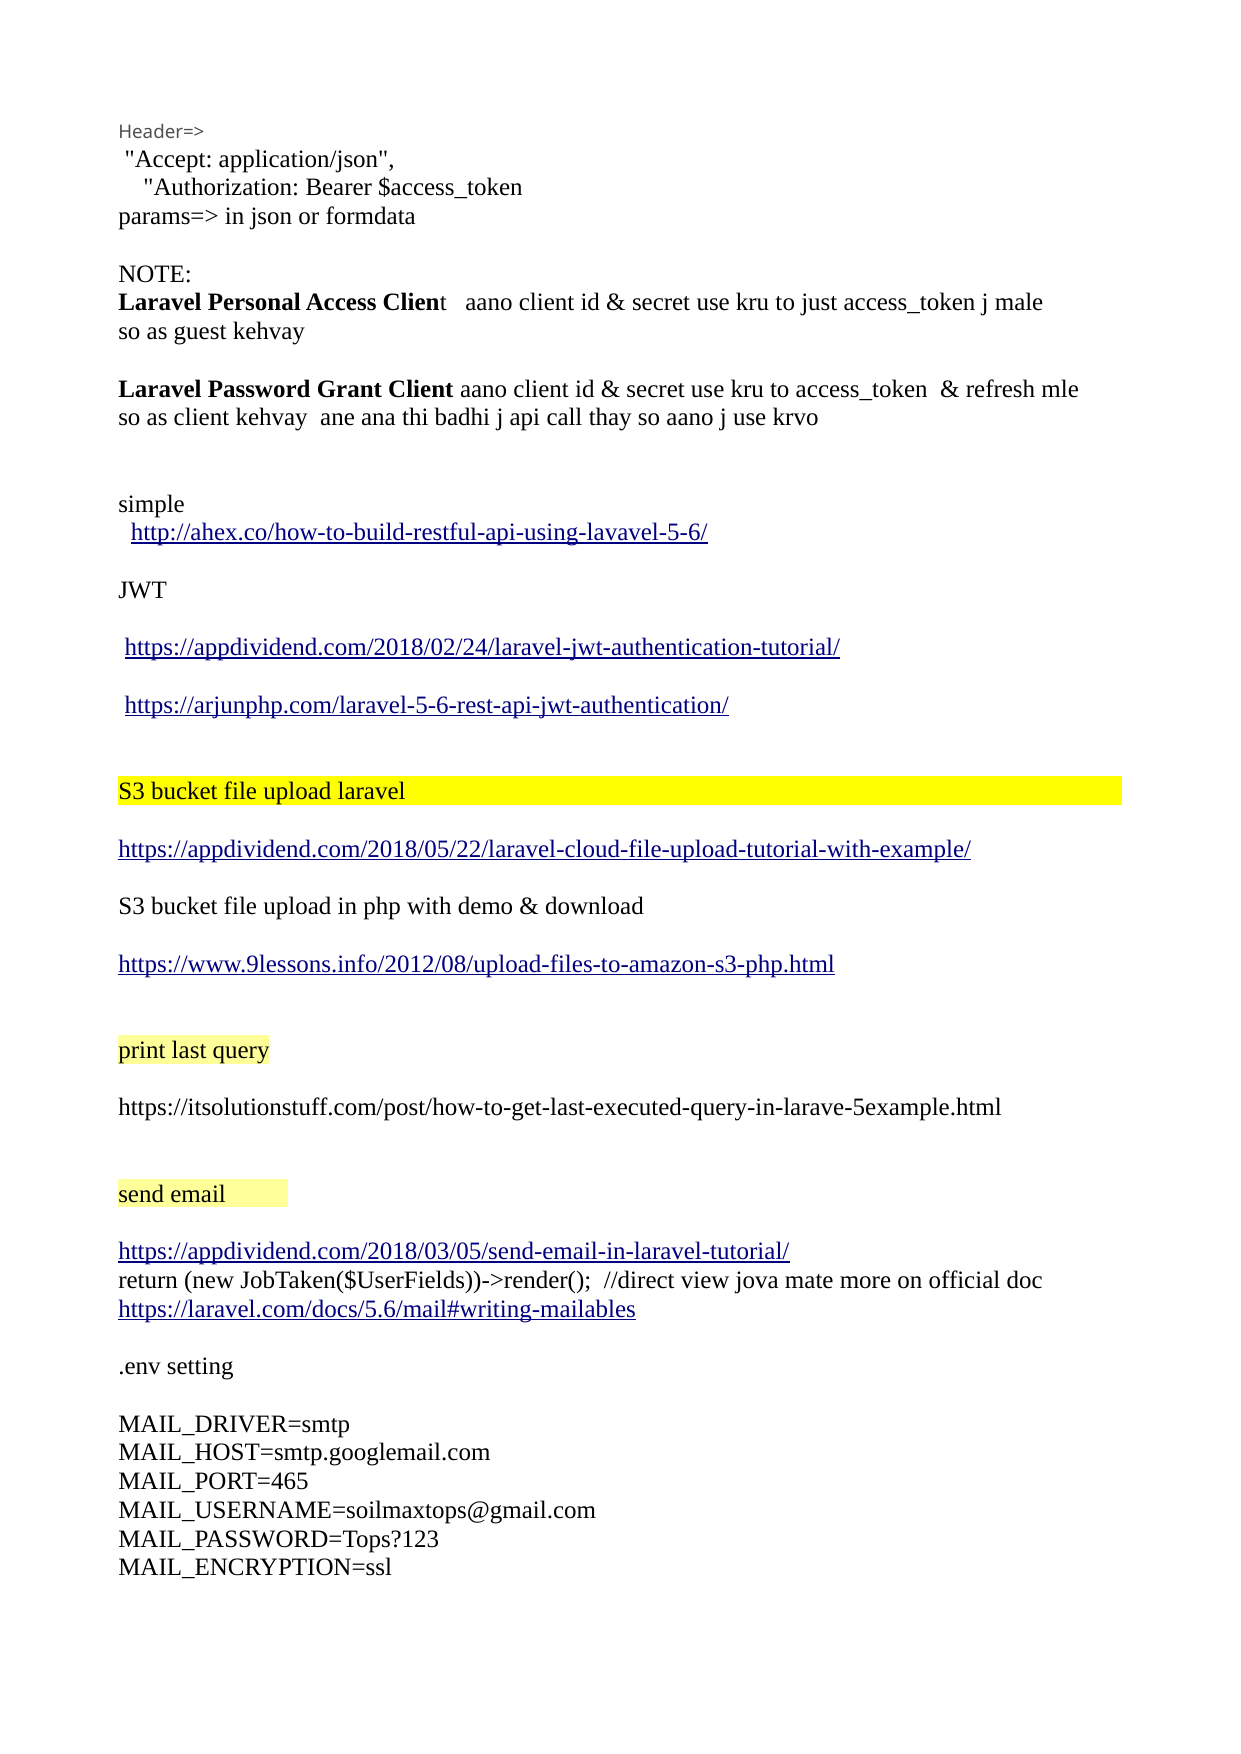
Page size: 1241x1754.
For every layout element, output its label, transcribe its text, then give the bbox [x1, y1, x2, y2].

text MAIL_USERNAME=soilmaxtops@gmail.com [118, 1495, 1122, 1524]
text Laravel Personal Access Client aano client id & secret use kru to just access_token j male [118, 287, 1122, 316]
text NOTE: [118, 259, 1122, 287]
text MAIL_ENCRYPTION=ssl [118, 1552, 1122, 1581]
text .env setting [118, 1351, 1122, 1380]
text S3 bucket file upload in php with demo & download [118, 891, 1122, 920]
text simple [118, 489, 1122, 517]
text JWT [118, 575, 1122, 604]
text https://appdividend.com/2018/03/05/send-email-in-laravel-tutorial/ [118, 1236, 1122, 1265]
text MAIL_HOST=smtp.googlemail.com [118, 1437, 1122, 1466]
text "Authorization: Bearer $access_token [118, 172, 1122, 201]
text Header=> [118, 118, 1122, 144]
text "Accept: application/json", [118, 144, 1122, 172]
text S3 bucket file upload laravel [118, 776, 1122, 805]
text https://arjunphp.com/laravel-5-6-rest-api-jwt-authentication/ [118, 690, 1122, 719]
text MAIL_PORT=465 [118, 1466, 1122, 1495]
text https://appdividend.com/2018/05/22/laravel-cloud-file-upload-tutorial-with-example/ [118, 834, 1122, 862]
text https://itsolutionstuff.com/post/how-to-get-last-executed-query-in-larave-5example.html [118, 1092, 1122, 1121]
text http://ahex.co/how-to-build-restful-api-using-lavavel-5-6/ [118, 517, 1122, 546]
text so as client kehvay ane ana thi badhi j api call thay so aano j use krvo [118, 402, 1122, 431]
text params=> in json or formdata [118, 201, 1122, 230]
text send email [118, 1179, 1122, 1207]
text MAIL_DRIVER=smtp [118, 1409, 1122, 1437]
text so as guest kehvay [118, 316, 1122, 345]
text Laravel Password Grant Client aano client id & secret use kru to access_token & refresh mle [118, 374, 1122, 402]
text print last query [118, 1035, 1122, 1064]
text https://appdividend.com/2018/02/24/laravel-jwt-authentication-tutorial/ [118, 632, 1122, 661]
text return (new JobTaken($UserFields))->render(); //direct view jova mate more on official doc https://laravel.com/docs/5.6/mail#writing-mailables [118, 1265, 1122, 1322]
text https://www.9lessons.info/2012/08/upload-files-to-amazon-s3-php.html [118, 949, 1122, 977]
text MAIL_PASSWORD=Tops?123 [118, 1524, 1122, 1552]
